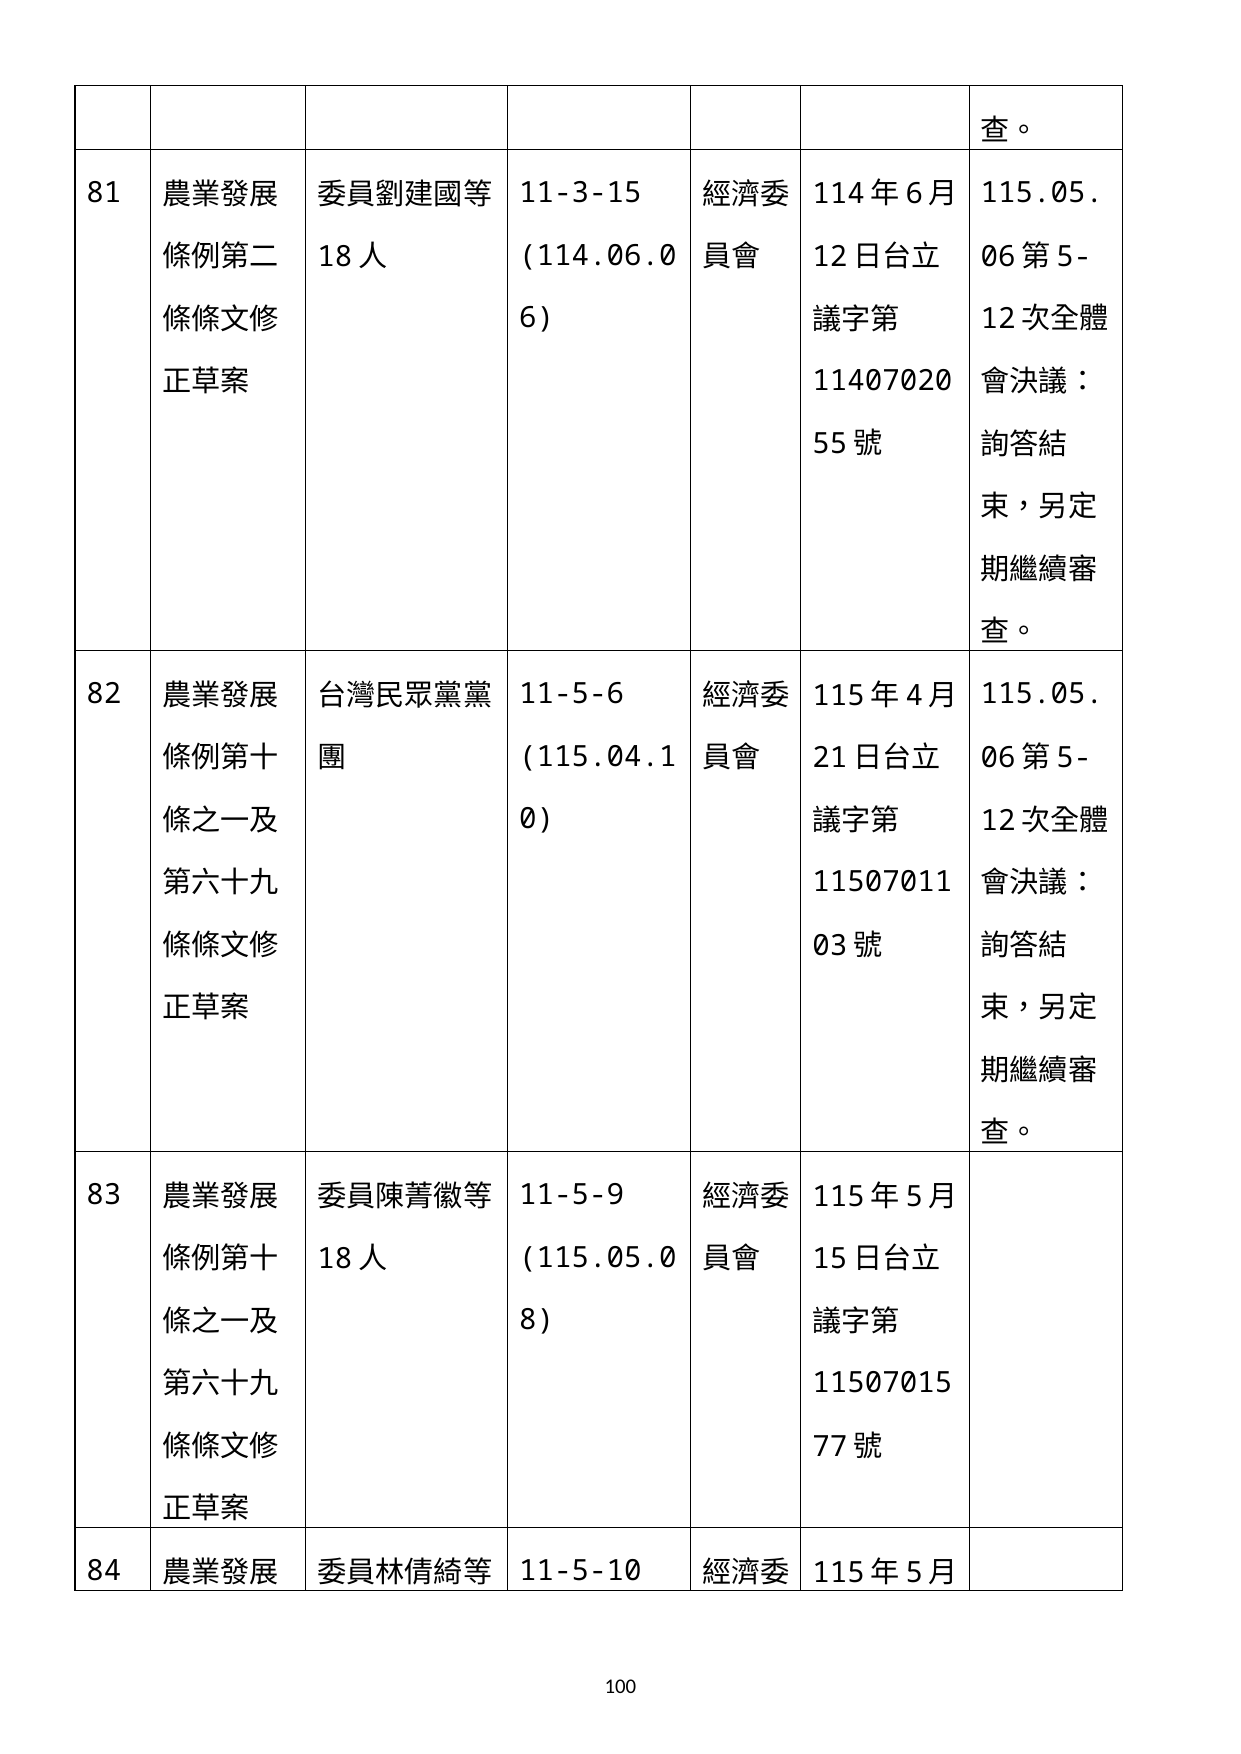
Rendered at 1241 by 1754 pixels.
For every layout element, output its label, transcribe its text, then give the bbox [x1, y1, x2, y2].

table_cell 114年6月12日台立議字第1140702055號 [801, 150, 969, 650]
table_cell [801, 86, 969, 149]
table_cell [691, 86, 800, 149]
table_cell 115年5月 [801, 1528, 969, 1590]
table_cell 115.05.06第5-12次全體會決議：詢答結束，另定期繼續審查。 [970, 150, 1122, 650]
table_cell 83 [76, 1152, 150, 1527]
table_cell 經濟委員會 [691, 651, 800, 1151]
table_cell [151, 86, 305, 149]
table_cell 經濟委員會 [691, 1152, 800, 1527]
table_cell 台灣民眾黨黨團 [306, 651, 507, 1151]
table_cell 農業發展條例第十條之一及第六十九條條文修正草案 [151, 651, 305, 1151]
table_cell 84 [76, 1528, 150, 1590]
table_cell 11-5-10 [508, 1528, 690, 1590]
table_cell 115年5月15日台立議字第1150701577號 [801, 1152, 969, 1527]
table_cell 查。 [970, 86, 1122, 149]
table_cell [306, 86, 507, 149]
table_cell [970, 1152, 1122, 1527]
table_cell [76, 86, 150, 149]
table_cell [508, 86, 690, 149]
table_cell 農業發展條例第十條之一及第六十九條條文修正草案 [151, 1152, 305, 1527]
table_cell 115年4月21日台立議字第1150701103號 [801, 651, 969, 1151]
table_cell 農業發展條例第二條條文修正草案 [151, 150, 305, 650]
table_cell 11-3-15 (114.06.06) [508, 150, 690, 650]
table_cell 委員劉建國等18人 [306, 150, 507, 650]
table_cell 82 [76, 651, 150, 1151]
table_cell 經濟委員會 [691, 150, 800, 650]
table_cell 經濟委 [691, 1528, 800, 1590]
table_cell 委員陳菁徽等18人 [306, 1152, 507, 1527]
table_cell 委員林倩綺等 [306, 1528, 507, 1590]
table_cell 11-5-9 (115.05.08) [508, 1152, 690, 1527]
table_cell 81 [76, 150, 150, 650]
table_cell [970, 1528, 1122, 1590]
table_cell 農業發展 [151, 1528, 305, 1590]
table_cell 115.05.06第5-12次全體會決議：詢答結束，另定期繼續審查。 [970, 651, 1122, 1151]
table_cell 11-5-6 (115.04.10) [508, 651, 690, 1151]
